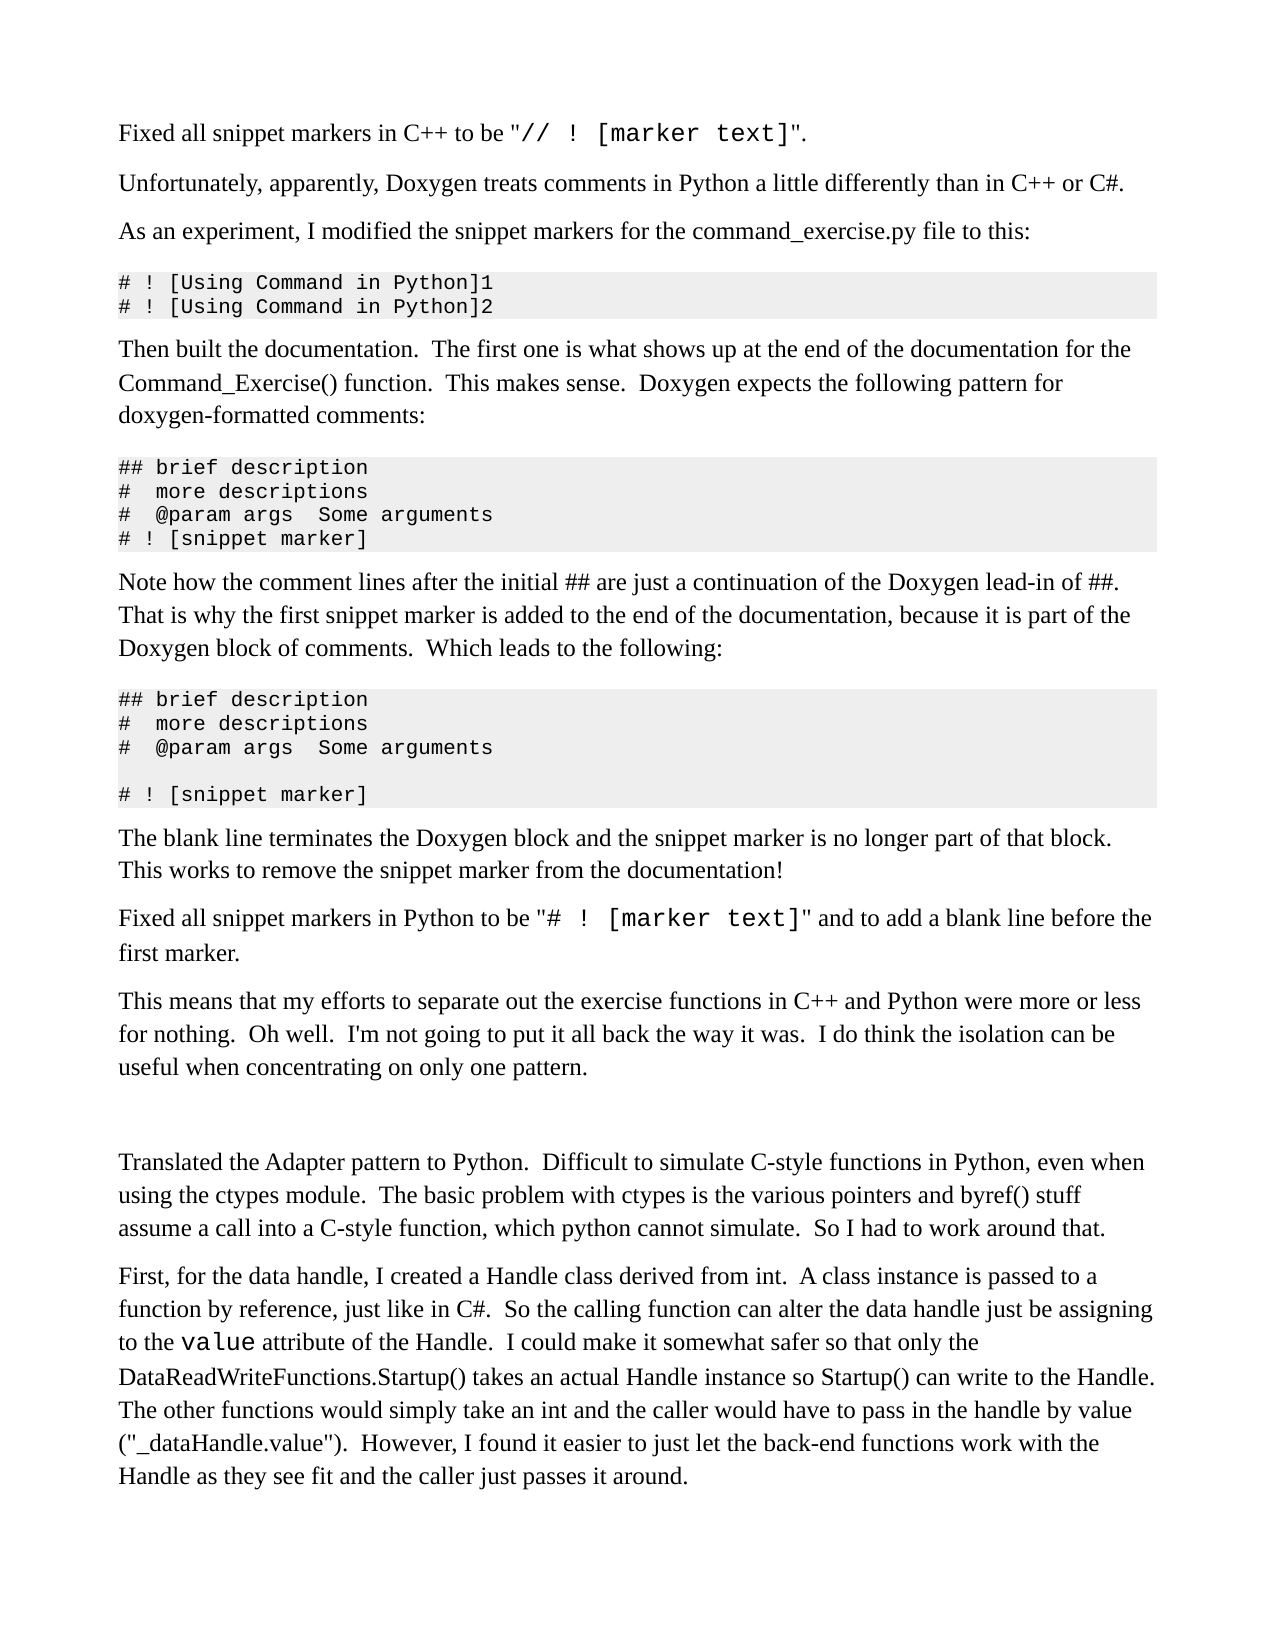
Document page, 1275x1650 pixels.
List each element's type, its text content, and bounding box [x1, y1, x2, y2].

text First, for the data handle, I created a Handle class derived from int. A class instance is passed to a function by reference, just like in C#. So the calling function can alter the data handle just be assigning to the value attribute of the Handle. I could make it somewhat safer so that only the DataReadWriteFunctions.Startup() takes an actual Handle instance so Startup() can write to the Handle. The other functions would simply take an int and the caller would have to pass in the handle by value ("_dataHandle.value"). However, I found it easier to just let the back-end functions work with the Handle as they see fit and the caller just passes it around. [118, 1261, 1157, 1490]
text This means that my efforts to separate out the exercise functions in C++ and Python were more or less for nothing. Oh well. I'm not going to put it all back the way it was. I do think the isolation can be useful when concentrating on only one pattern. [118, 986, 1157, 1081]
text # ! [Using Command in Python]2 [118, 296, 1157, 319]
text # more descriptions [118, 713, 1157, 737]
text Note how the comment lines after the initial ## are just a continuation of the Doxygen lead-in of ##. That is why the first snippet marker is added to the end of the documentation, because it is part of the Doxygen block of comments. Which leads to the following: [118, 567, 1157, 662]
text # ! [snippet marker] [118, 784, 1157, 808]
text # @param args Some arguments [118, 737, 1157, 760]
text Unfortunately, apparently, Doxygen treats comments in Python a little differently than in C++ or C#. [118, 168, 1157, 197]
text Fixed all snippet markers in Python to be "# ! [marker text]" and to add a blank line before the first marker. [118, 903, 1157, 967]
text ## brief description [118, 689, 1157, 713]
text # ! [Using Command in Python]1 [118, 272, 1157, 296]
text Fixed all snippet markers in C++ to be "// ! [marker text]". [118, 118, 1157, 149]
text Translated the Adapter pattern to Python. Difficult to simulate C-style functions in Python, even when using the ctypes module. The basic problem with ctypes is the various pointers and byref() stuff assume a call into a C-style function, which python cannot simulate. So I had to work around that. [118, 1147, 1157, 1242]
text # @param args Some arguments [118, 504, 1157, 528]
text # more descriptions [118, 481, 1157, 504]
text # ! [snippet marker] [118, 528, 1157, 552]
text The blank line terminates the Doxygen block and the snippet marker is no longer part of that block. This works to remove the snippet marker from the documentation! [118, 823, 1157, 884]
text ## brief description [118, 457, 1157, 481]
text Then built the documentation. The first one is what shows up at the end of the documentation for the Command_Exercise() function. This makes sense. Doxygen expects the following pattern for doxygen-formatted comments: [118, 334, 1157, 429]
text As an experiment, I modified the snippet markers for the command_exercise.py file to this: [118, 216, 1157, 244]
